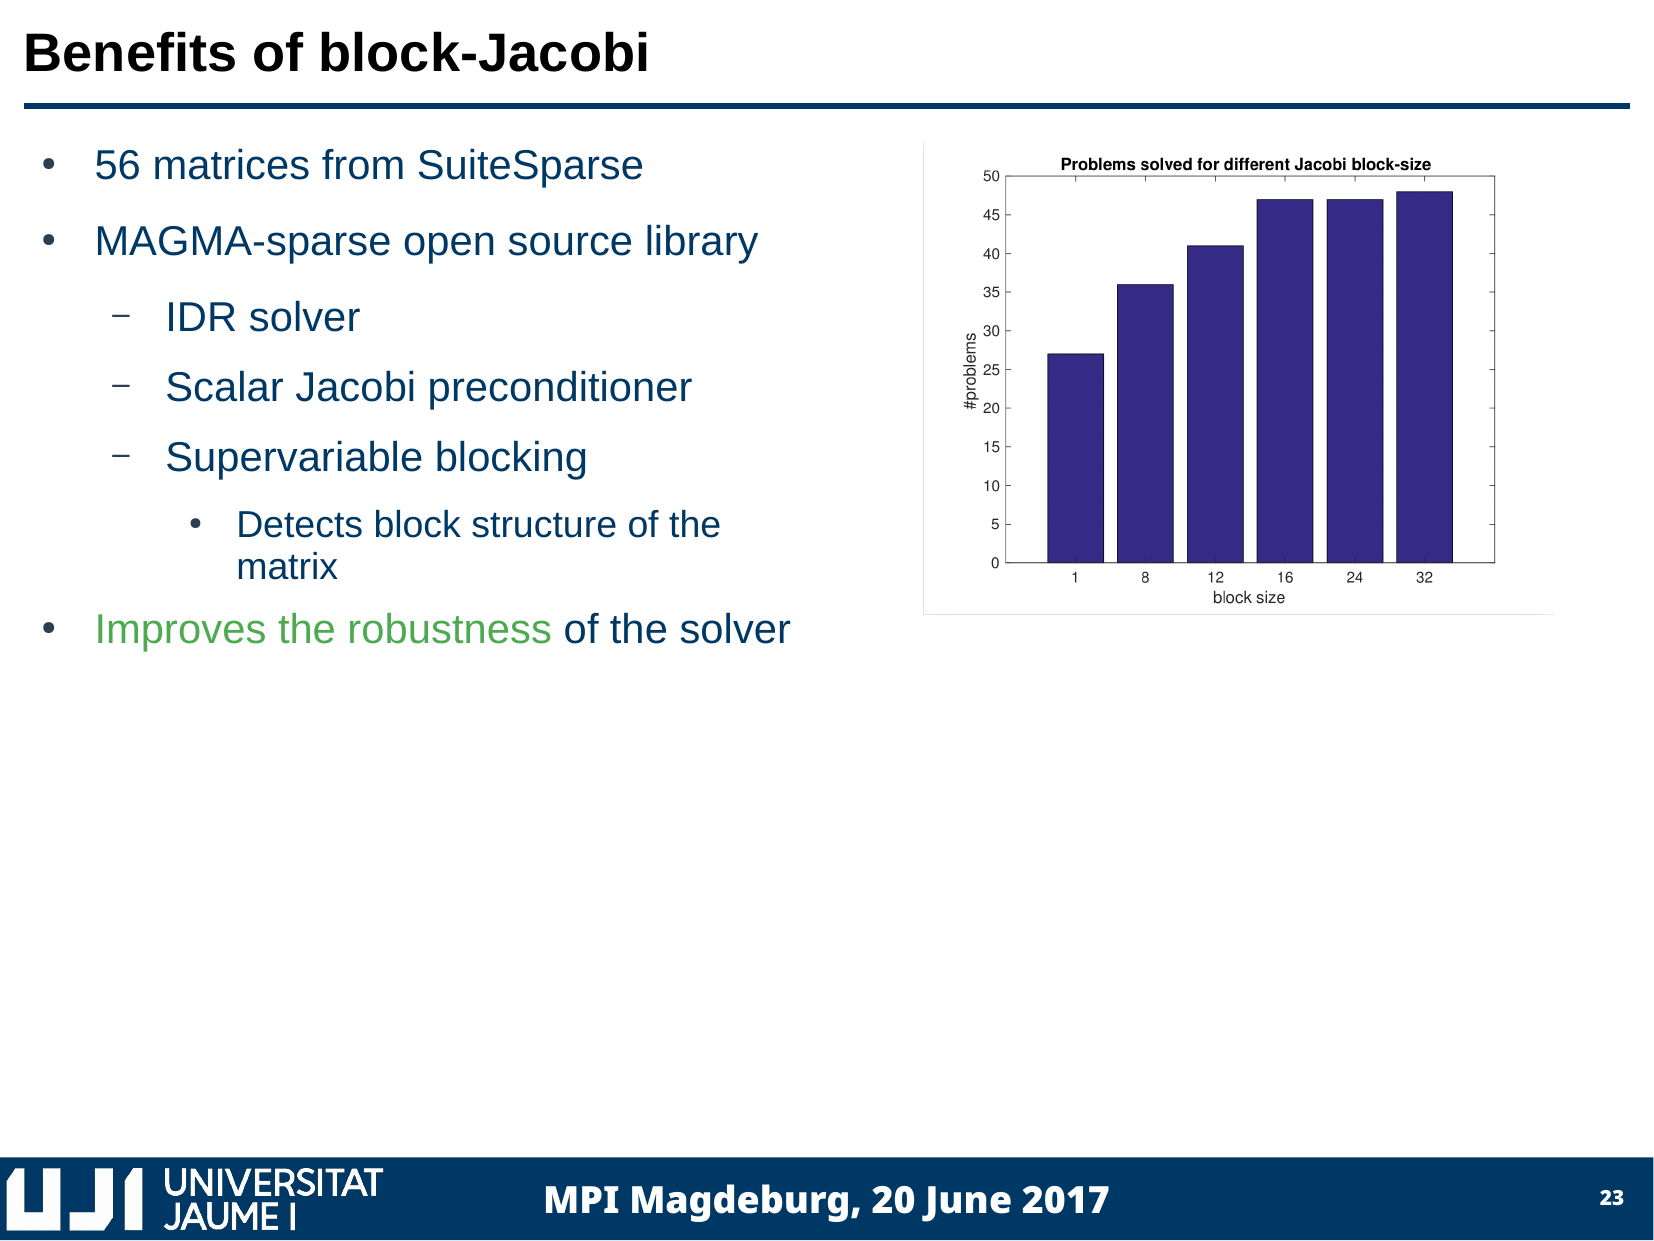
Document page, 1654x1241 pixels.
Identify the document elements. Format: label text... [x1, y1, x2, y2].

picture [0, 1158, 390, 1241]
title Benefits of block-Jacobi [23, 0, 1630, 107]
picture [923, 141, 1554, 615]
list 56 matrices from SuiteSparse MAGMA-sparse open source library IDR solver Scalar Jacobi preconditioner Supervariable blocking Detects block structure of the matrix Improves the robustness of the solver [23, 141, 808, 1134]
